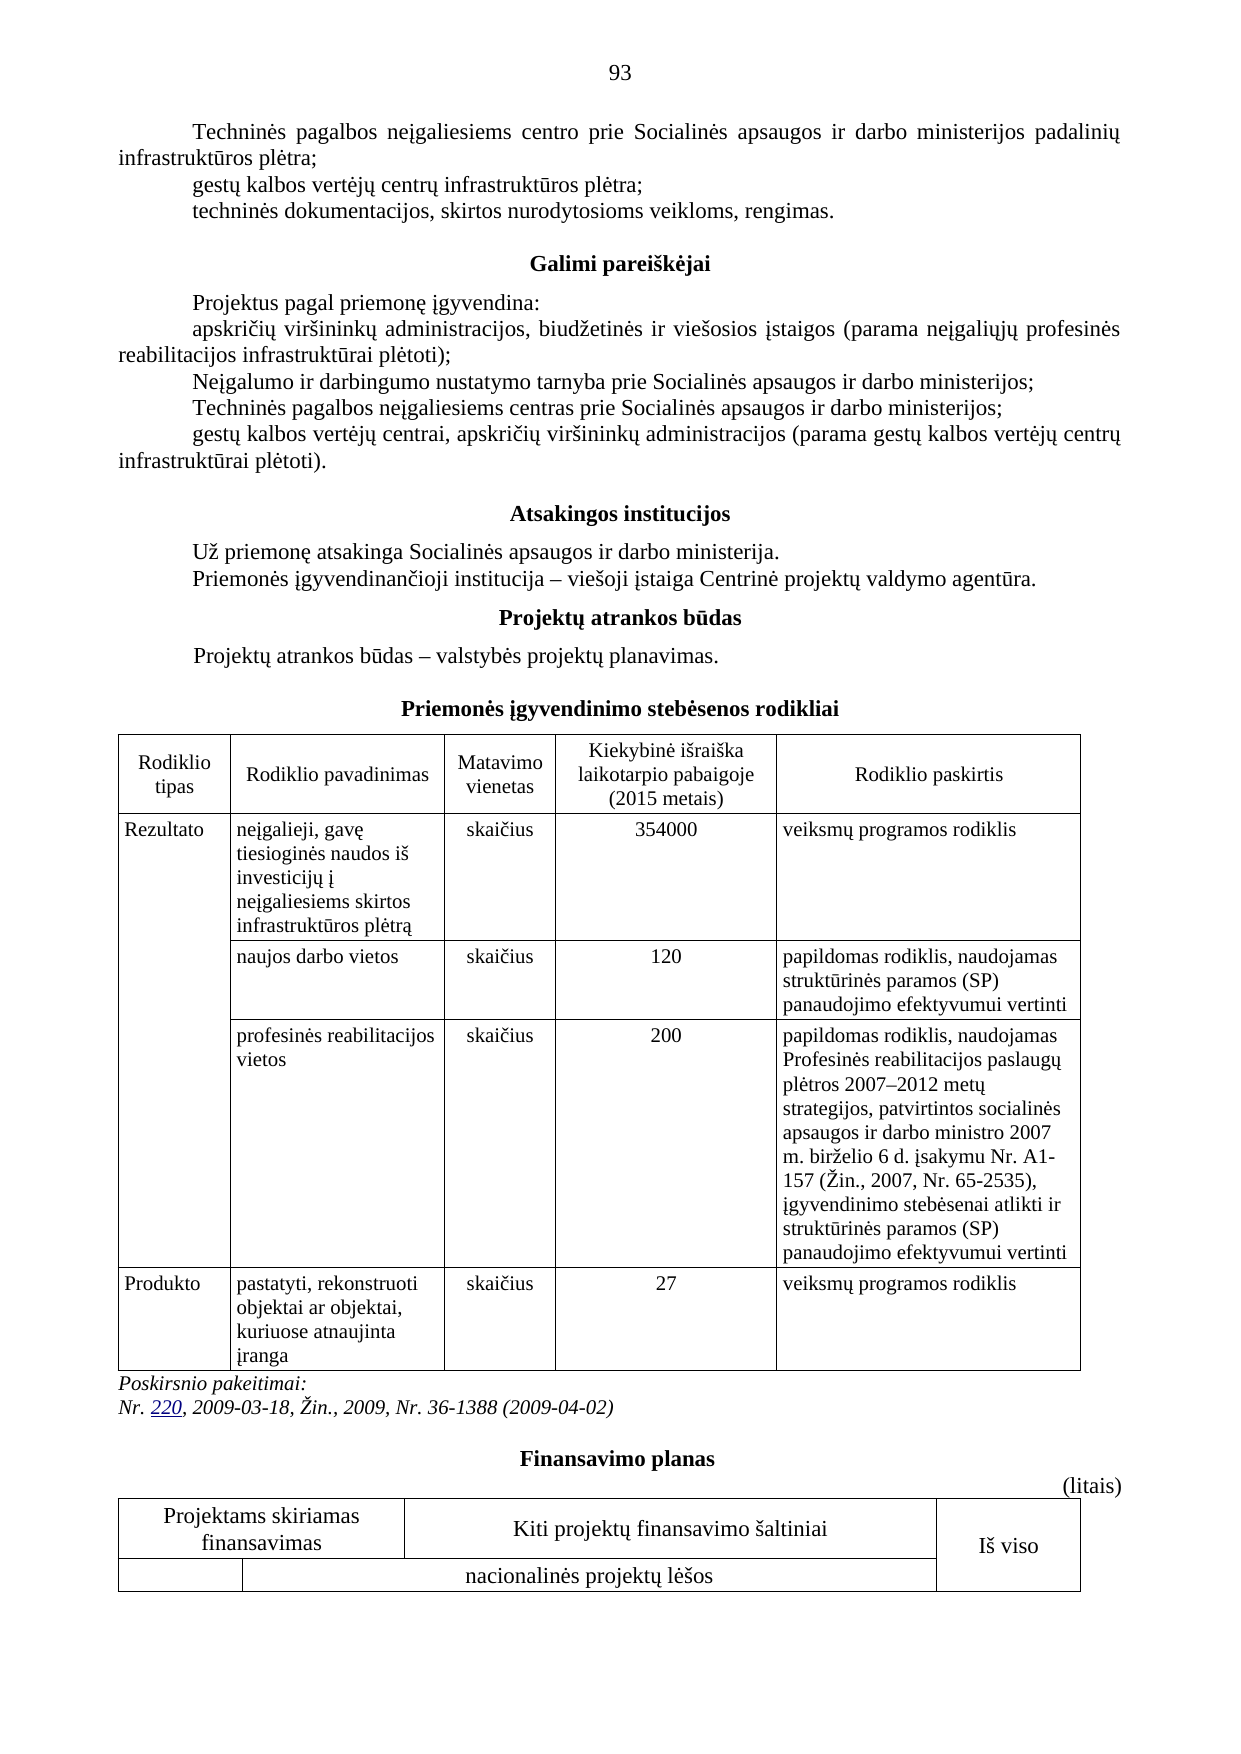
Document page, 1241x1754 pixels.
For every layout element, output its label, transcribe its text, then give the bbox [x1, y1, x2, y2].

table_cell pastatyti, rekonstruoti objektai ar objektai, kuriuose atnaujinta įranga [231, 1268, 444, 1370]
text Neįgalumo ir darbingumo nustatymo tarnyba prie Socialinės apsaugos ir darbo ministerijos; [118, 368, 1122, 394]
text Techninės pagalbos neįgaliesiems centro prie Socialinės apsaugos ir darbo ministerijos padalinių infrastruktūros plėtra; [118, 118, 1122, 171]
table_header Projektams skiriamas finansavimas [119, 1499, 404, 1558]
table_cell papildomas rodiklis, naudojamas struktūrinės paramos (SP) panaudojimo efektyvumui vertinti [777, 941, 1080, 1019]
text Nr. 220, 2009-03-18, Žin., 2009, Nr. 36-1388 (2009-04-02) [118, 1395, 1122, 1419]
table_header Matavimo vienetas [445, 735, 555, 813]
table_cell papildomas rodiklis, naudojamas Profesinės reabilitacijos paslaugų plėtros 2007–2012 metų strategijos, patvirtintos socialinės apsaugos ir darbo ministro 2007 m. birželio 6 d. įsakymu Nr. A1-157 (Žin., 2007, Nr. 65-2535), įgyvendinimo stebėsenai atlikti ir struktūri­nės paramos (SP) panaudojimo efektyvumui vertinti [777, 1020, 1080, 1267]
table_header Rodiklio pavadinimas [231, 735, 444, 813]
table_header Iš viso [937, 1499, 1080, 1591]
text Projektų atrankos būdas – valstybės projektų planavimas. [118, 642, 1122, 669]
text (litais) [118, 1472, 1122, 1498]
table_cell 200 [556, 1020, 776, 1267]
table_cell 27 [556, 1268, 776, 1370]
text techninės dokumentacijos, skirtos nurodytosioms veikloms, rengimas. [118, 197, 1122, 223]
text Projektus pagal priemonę įgyvendina: [118, 289, 1122, 315]
table_cell neįgalieji, gavę tiesioginės naudos iš investicijų į neįgaliesiems skirtos infrastruktūros plėtrą [231, 814, 444, 940]
table_header Rodiklio paskirtis [777, 735, 1080, 813]
text Priemonės įgyvendinančioji institucija – viešoji įstaiga Centrinė projektų valdymo agentūra. [118, 565, 1122, 591]
text Projektų atrankos būdas [118, 604, 1122, 630]
table_cell skaičius [445, 941, 555, 1019]
table_header Kiekybinė išraiška laikotarpio pabaigoje (2015 metais) [556, 735, 776, 813]
table_cell 354000 [556, 814, 776, 940]
text gestų kalbos vertėjų centrai, apskričių viršininkų administracijos (parama gestų kalbos vertėjų centrų infrastruktūrai plėtoti). [118, 421, 1122, 473]
table_cell [119, 1559, 242, 1591]
text apskričių viršininkų administracijos, biudžetinės ir viešosios įstaigos (parama neįgaliųjų profesinės reabilitacijos infrastruktūrai plėtoti); [118, 315, 1122, 368]
text Priemonės įgyvendinimo stebėsenos rodikliai [118, 695, 1122, 722]
table_cell naujos darbo vietos [231, 941, 444, 1019]
table_cell Produkto [119, 1268, 230, 1370]
table_header Rodiklio tipas [119, 735, 230, 813]
text gestų kalbos vertėjų centrų infrastruktūros plėtra; [118, 171, 1122, 197]
table_header Kiti projektų finansavimo šaltiniai [405, 1499, 936, 1558]
text Atsakingos institucijos [118, 499, 1122, 526]
text Finansavimo planas [118, 1446, 1122, 1472]
table_cell Rezultato [119, 814, 230, 1267]
table_cell skaičius [445, 1020, 555, 1267]
table_cell profesinės reabilitacijos vietos [231, 1020, 444, 1267]
text Už priemonę atsakinga Socialinės apsaugos ir darbo ministerija. [118, 538, 1122, 565]
table_cell skaičius [445, 814, 555, 940]
text Galimi pareiškėjai [118, 250, 1122, 276]
table_cell nacionalinės projektų lėšos [243, 1559, 936, 1591]
table_cell veiksmų programos rodiklis [777, 814, 1080, 940]
table_cell 120 [556, 941, 776, 1019]
table_cell skaičius [445, 1268, 555, 1370]
text Poskirsnio pakeitimai: [118, 1371, 1122, 1395]
text Techninės pagalbos neįgaliesiems centras prie Socialinės apsaugos ir darbo ministerijos; [118, 394, 1122, 421]
table_cell veiksmų programos rodiklis [777, 1268, 1080, 1370]
